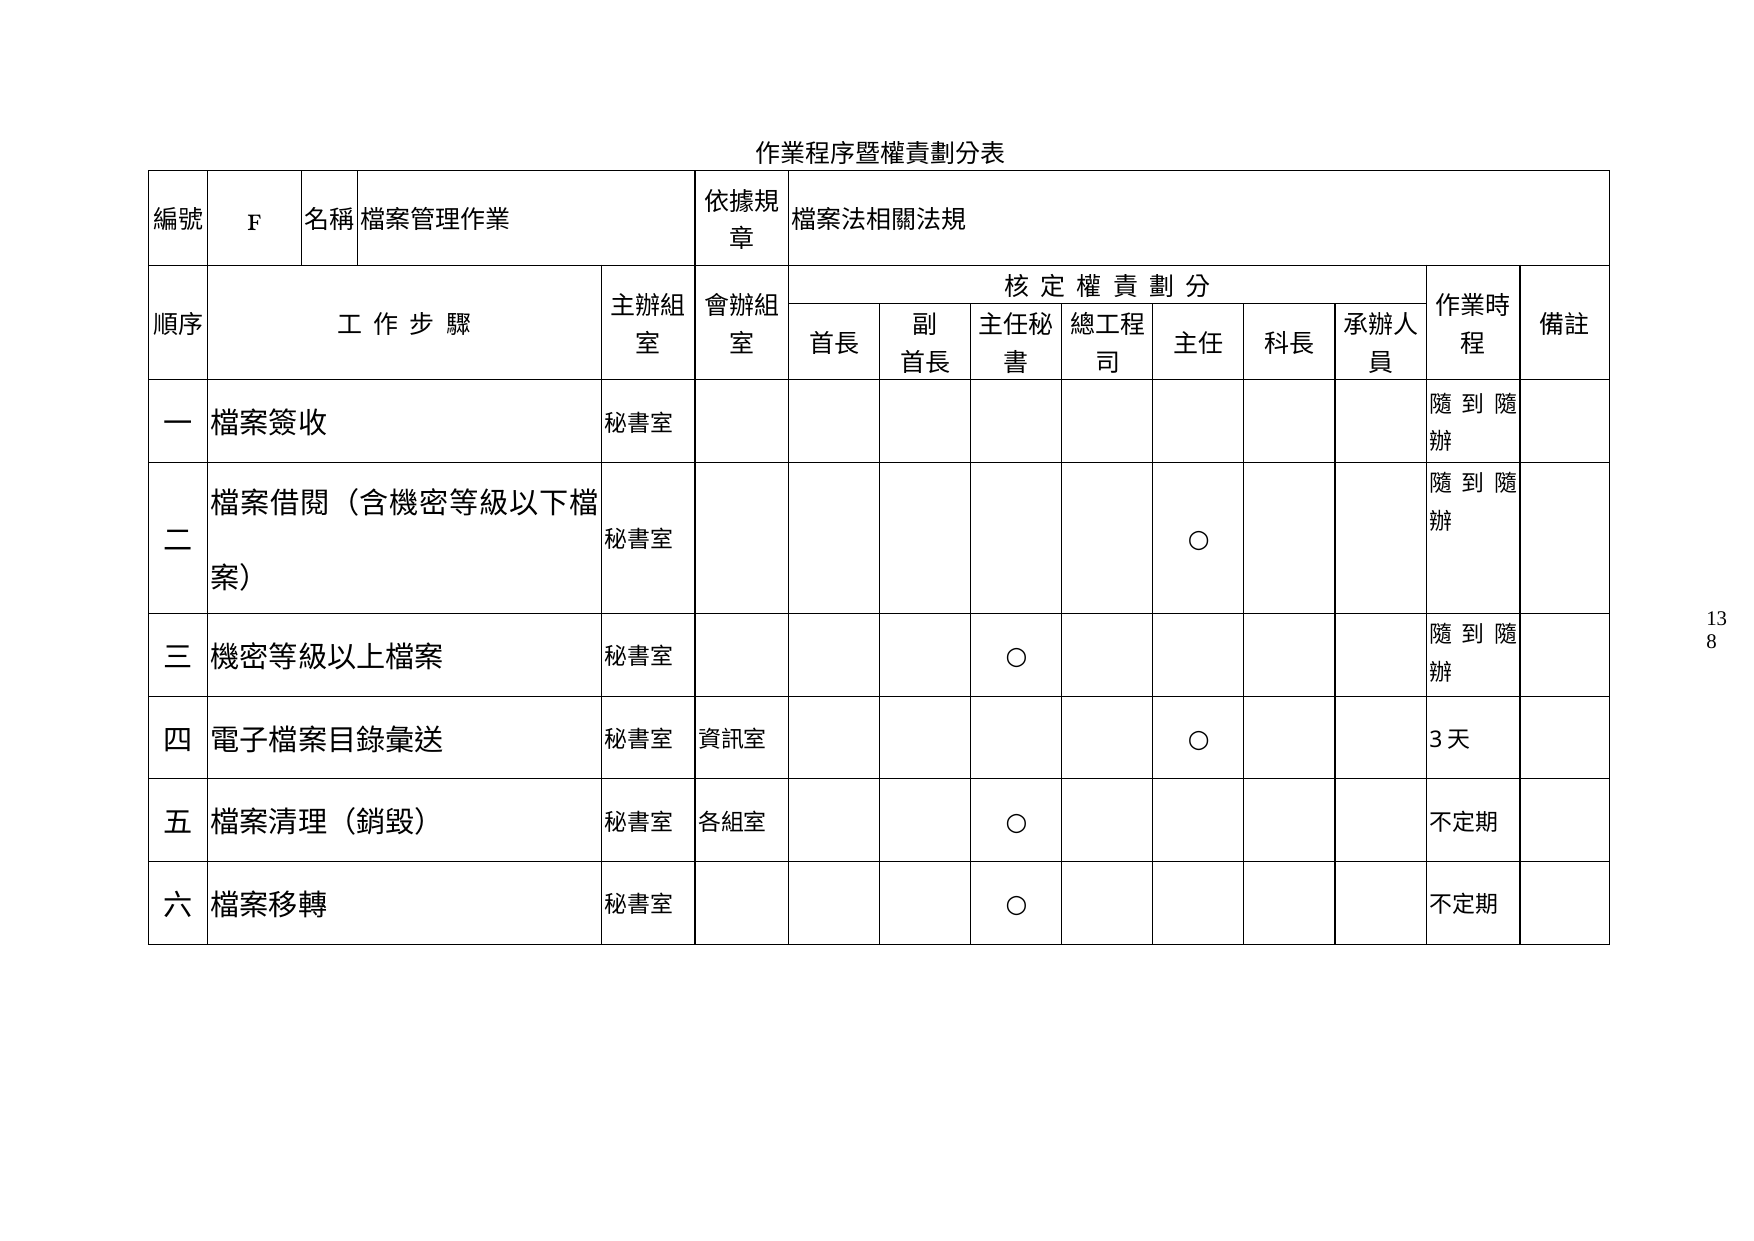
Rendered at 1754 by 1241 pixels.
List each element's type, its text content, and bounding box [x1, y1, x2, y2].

table_header 編號 [149, 171, 207, 264]
table_cell [789, 862, 879, 944]
table_cell [696, 380, 788, 462]
table_cell ○ [1153, 463, 1243, 613]
table_cell [696, 614, 788, 696]
table_cell 核 定 權 責 劃 分 [789, 266, 1426, 303]
table_cell [971, 463, 1061, 613]
table_cell [696, 463, 788, 613]
table_cell 3天 [1427, 697, 1519, 778]
table_cell [1062, 862, 1152, 944]
table_cell 各組室 [696, 779, 788, 861]
table_cell 不定期 [1427, 862, 1519, 944]
table_cell [789, 779, 879, 861]
table_cell [1336, 463, 1426, 613]
table_cell 一 [149, 380, 207, 462]
table_cell [1244, 697, 1334, 778]
table_cell 秘書室 [602, 697, 694, 778]
table_cell 總工程司 [1062, 304, 1152, 379]
table_cell [1062, 779, 1152, 861]
table_cell [971, 697, 1061, 778]
table_header 檔案法相關法規 [789, 171, 1609, 264]
table_cell 首長 [789, 304, 879, 379]
table_cell [1336, 862, 1426, 944]
table_cell 備註 [1521, 266, 1609, 379]
table_cell [1336, 614, 1426, 696]
table_cell 機密等級以上檔案 [208, 614, 601, 696]
table_cell 承辦人員 [1336, 304, 1426, 379]
table_cell 秘書室 [602, 779, 694, 861]
table_cell 工 作 步 驟 [208, 266, 601, 379]
table_cell [1336, 697, 1426, 778]
table_header  [208, 171, 301, 264]
table_cell [1521, 614, 1609, 696]
table_cell 隨到隨辦 [1427, 380, 1519, 462]
table_cell [1521, 463, 1609, 613]
table_cell 隨到隨辦 [1427, 614, 1519, 696]
table_cell [1244, 614, 1334, 696]
table_cell 不定期 [1427, 779, 1519, 861]
table_cell [696, 862, 788, 944]
table_cell 檔案借閱（含機密等級以下檔案） [208, 463, 601, 613]
table_header 名稱 [302, 171, 357, 264]
table_cell [880, 697, 970, 778]
table_cell [789, 614, 879, 696]
text 作業程序暨權責劃分表 [106, 133, 1653, 170]
table_cell [1244, 779, 1334, 861]
table_cell [789, 463, 879, 613]
table_cell 秘書室 [602, 862, 694, 944]
table_cell ○ [971, 862, 1061, 944]
table_cell 秘書室 [602, 380, 694, 462]
table_cell [1244, 862, 1334, 944]
table_cell [1153, 779, 1243, 861]
table_cell [880, 463, 970, 613]
table_cell 資訊室 [696, 697, 788, 778]
table_cell [880, 862, 970, 944]
table_cell ○ [971, 614, 1061, 696]
table_cell [880, 380, 970, 462]
table_cell [1244, 463, 1334, 613]
table_cell [1153, 862, 1243, 944]
table_cell 六 [149, 862, 207, 944]
table_cell 電子檔案目錄彙送 [208, 697, 601, 778]
table_cell [971, 380, 1061, 462]
table_cell [1336, 380, 1426, 462]
table_cell 三 [149, 614, 207, 696]
table_header 依據規章 [696, 171, 788, 264]
table_cell [1062, 463, 1152, 613]
table_cell 二 [149, 463, 207, 613]
table_cell [1153, 614, 1243, 696]
table_cell 檔案清理（銷毀） [208, 779, 601, 861]
table_cell [880, 779, 970, 861]
table_cell 四 [149, 697, 207, 778]
table_cell 順序 [149, 266, 207, 379]
table_cell 檔案移轉 [208, 862, 601, 944]
table_cell 會辦組室 [696, 266, 788, 379]
table_cell [1244, 380, 1334, 462]
table_cell 秘書室 [602, 614, 694, 696]
table_cell [1521, 862, 1609, 944]
table_cell [1062, 380, 1152, 462]
table_cell [1062, 697, 1152, 778]
table_cell [1062, 614, 1152, 696]
table_cell ○ [971, 779, 1061, 861]
table_cell 科長 [1244, 304, 1334, 379]
table_cell 秘書室 [602, 463, 694, 613]
table_cell 檔案簽收 [208, 380, 601, 462]
table_header 檔案管理作業 [358, 171, 694, 264]
table_cell [789, 380, 879, 462]
table_cell [1521, 779, 1609, 861]
table_cell 主任 [1153, 304, 1243, 379]
table_cell [789, 697, 879, 778]
table_cell 作業時程 [1427, 266, 1519, 379]
table_cell [1521, 380, 1609, 462]
table_cell [1336, 779, 1426, 861]
table_cell 主任秘書 [971, 304, 1061, 379]
table_cell [880, 614, 970, 696]
table_cell 主辦組室 [602, 266, 694, 379]
table_cell 五 [149, 779, 207, 861]
table_cell 副 首長 [880, 304, 970, 379]
table_cell [1521, 697, 1609, 778]
table_cell ○ [1153, 697, 1243, 778]
table_cell [1153, 380, 1243, 462]
table_cell 隨到隨辦 [1427, 463, 1519, 613]
